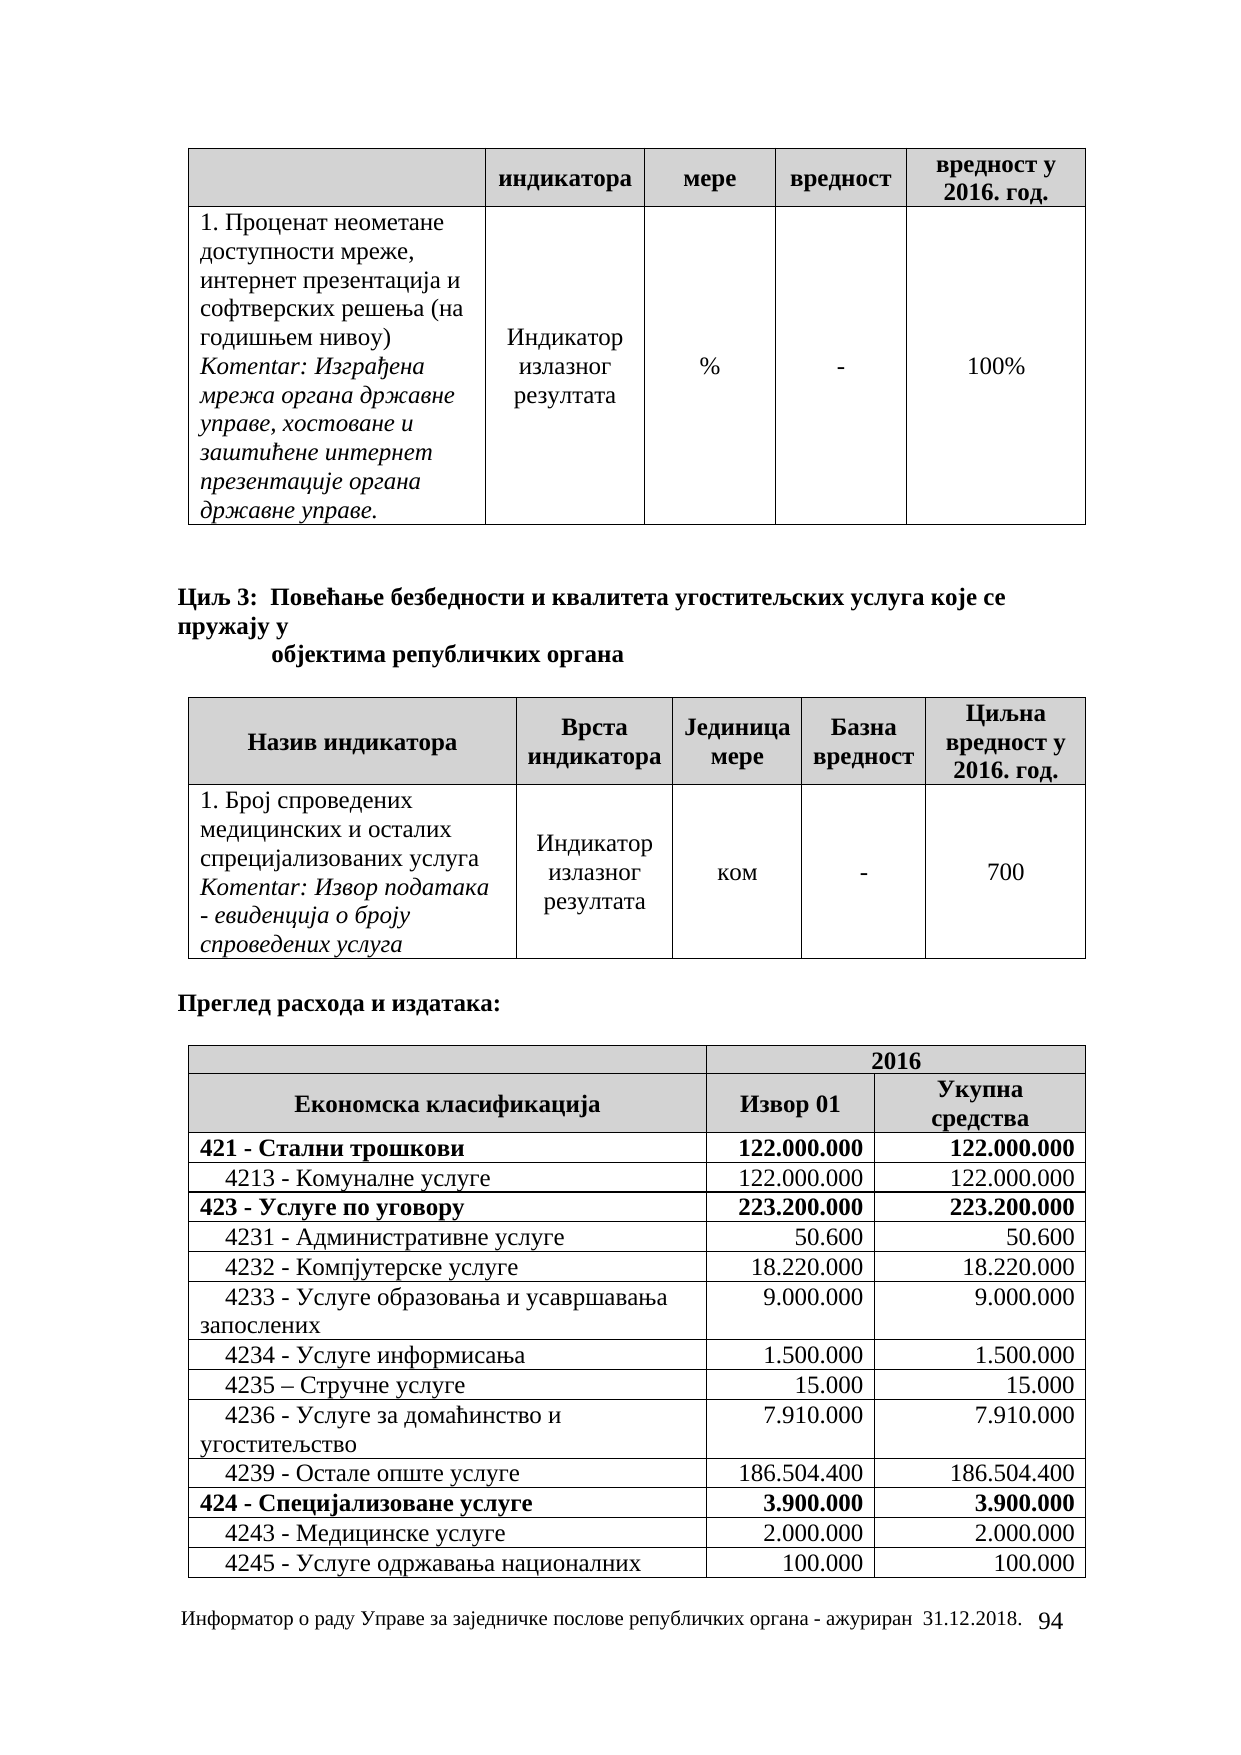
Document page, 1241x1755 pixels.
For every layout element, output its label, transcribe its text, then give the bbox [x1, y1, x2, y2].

table_cell 3.900.000 [707, 1488, 874, 1517]
table_cell 18.220.000 [707, 1252, 874, 1281]
table_cell Индикатор излазног резултата [517, 785, 672, 958]
table_cell 223.200.000 [707, 1193, 874, 1221]
table_cell 4234 - Услуге информисања [189, 1340, 706, 1369]
table_cell 4231 - Административне услуге [189, 1222, 706, 1251]
table_header Назив индикатора [189, 698, 516, 784]
table_header индикатора [486, 149, 644, 206]
table_cell % [645, 207, 775, 523]
table_cell 421 - Стални трошкови [189, 1133, 706, 1162]
table_cell 15.000 [707, 1370, 874, 1399]
text објектима републичких органа [177, 639, 1063, 668]
table_header вредност [776, 149, 906, 206]
table_cell 4235 – Стручне услуге [189, 1370, 706, 1399]
table_header Циљна вредност у 2016. год. [926, 698, 1085, 784]
table_cell 4243 - Медицинске услуге [189, 1518, 706, 1547]
table_cell 4245 - Услуге одржавања националних [189, 1548, 706, 1577]
table_cell 122.000.000 [875, 1163, 1085, 1191]
table_cell Индикатор излазног резултата [486, 207, 644, 523]
table_header [189, 149, 485, 206]
table_cell 186.504.400 [707, 1459, 874, 1487]
table_cell 4236 - Услуге за домаћинство и угоститељство [189, 1400, 706, 1457]
table_cell 2.000.000 [707, 1518, 874, 1547]
table_cell 18.220.000 [875, 1252, 1085, 1281]
table_header [189, 1046, 706, 1073]
table_cell 4232 - Компјутерске услуге [189, 1252, 706, 1281]
table_cell 3.900.000 [875, 1488, 1085, 1517]
table_cell 122.000.000 [875, 1133, 1085, 1162]
table_cell 423 - Услуге по уговору [189, 1193, 706, 1221]
table_header мере [645, 149, 775, 206]
table_header вредност у 2016. год. [907, 149, 1085, 206]
table_cell Извор 01 [707, 1074, 874, 1132]
table_cell 50.600 [707, 1222, 874, 1251]
table_header Врста индикатора [517, 698, 672, 784]
table_cell Економска класификација [189, 1074, 706, 1132]
table_cell 223.200.000 [875, 1193, 1085, 1221]
table_cell 9.000.000 [875, 1282, 1085, 1339]
table_cell 15.000 [875, 1370, 1085, 1399]
table_cell - [776, 207, 906, 523]
text Преглед расхода и издатака: [177, 988, 1063, 1016]
text Циљ 3: Повећање безбедности и квалитета угоститељских услуга које се пружају у [177, 582, 1063, 639]
table_cell 50.600 [875, 1222, 1085, 1251]
table_cell 4239 - Остале опште услуге [189, 1459, 706, 1487]
table_header Базна вредност [802, 698, 925, 784]
table_cell 7.910.000 [707, 1400, 874, 1457]
table_cell 100.000 [707, 1548, 874, 1577]
table_header Јединица мере [673, 698, 801, 784]
table_cell 1.500.000 [875, 1340, 1085, 1369]
table_cell 100% [907, 207, 1085, 523]
table_cell 7.910.000 [875, 1400, 1085, 1457]
table_header 2016 [707, 1046, 1085, 1073]
table_cell 1. Проценат неометане доступности мреже, интернет презентација и софтверских решења (на годишњем нивоу) Komentar: Изграђена мрежа органа државне управе, хостоване и заштићене интернет презентације органа државне управе. [189, 207, 485, 523]
table_cell Укупна средства [875, 1074, 1085, 1132]
table_cell 2.000.000 [875, 1518, 1085, 1547]
table_cell 9.000.000 [707, 1282, 874, 1339]
table_cell 122.000.000 [707, 1163, 874, 1191]
table_cell 122.000.000 [707, 1133, 874, 1162]
table_cell 4233 - Услуге образовања и усавршавања запослених [189, 1282, 706, 1339]
table_cell - [802, 785, 925, 958]
table_cell 4213 - Комуналне услуге [189, 1163, 706, 1191]
table_cell 1.500.000 [707, 1340, 874, 1369]
table_cell 1. Број спроведених медицинских и осталих спрецијализованих услуга Komentar: Извор података - евиденција о броју спроведених услуга [189, 785, 516, 958]
table_cell 100.000 [875, 1548, 1085, 1577]
table_cell 186.504.400 [875, 1459, 1085, 1487]
table_cell ком [673, 785, 801, 958]
table_cell 424 - Специјализоване услуге [189, 1488, 706, 1517]
table_cell 700 [926, 785, 1085, 958]
